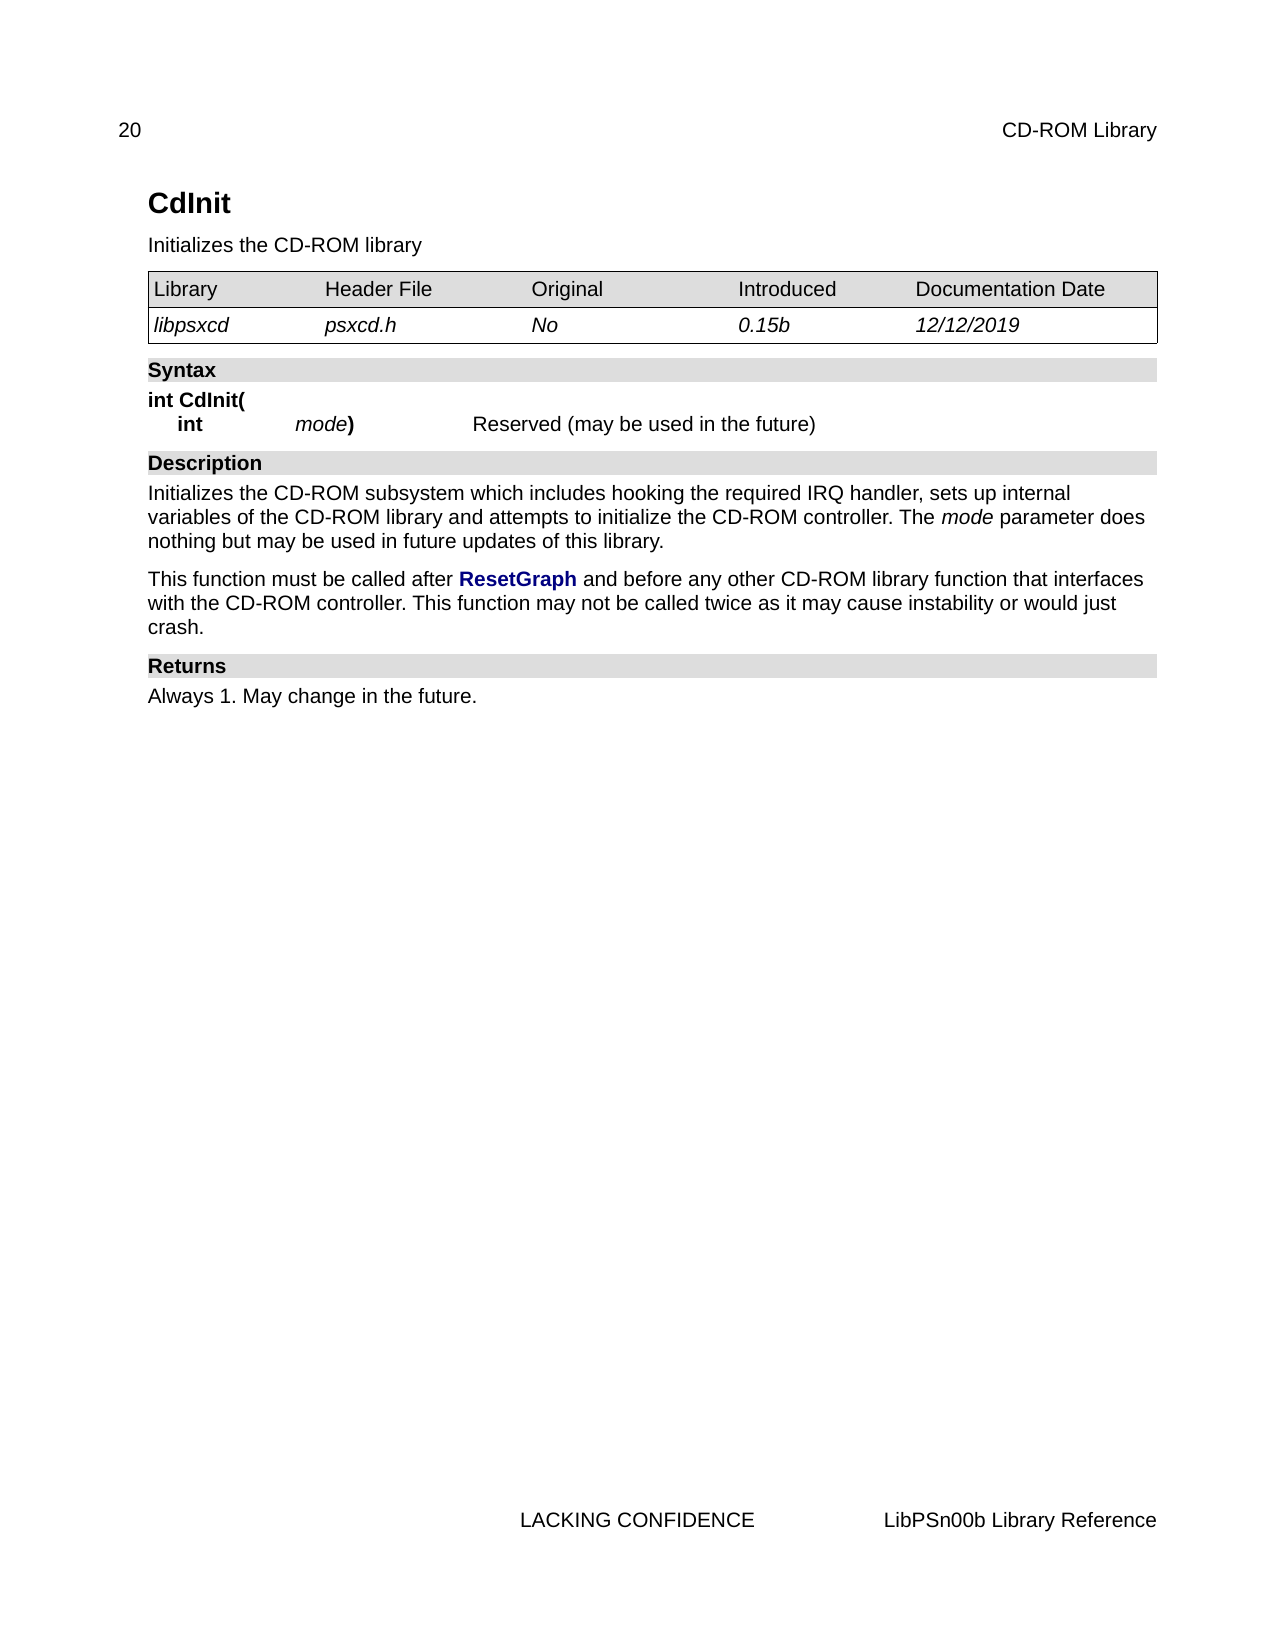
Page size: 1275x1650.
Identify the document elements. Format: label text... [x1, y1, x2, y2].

text int CdInit( [148, 388, 1157, 412]
text Always 1. May change in the future. [148, 684, 1157, 708]
text Initializes the CD-ROM library [148, 232, 1157, 256]
text int mode) Reserved (may be used in the future) [148, 412, 1157, 436]
subtitle Description [148, 451, 1157, 475]
text Library Header File Original Introduced Documentation Date [149, 272, 1157, 307]
subtitle Syntax [148, 358, 1157, 382]
subtitle Returns [148, 654, 1157, 678]
text Initializes the CD-ROM subsystem which includes hooking the required IRQ handler, sets up internal variables of the CD-ROM library and attempts to initialize the CD-ROM controller. The mode parameter does nothing but may be used in future updates of this library. [148, 481, 1157, 552]
text This function must be called after ResetGraph and before any other CD-ROM library function that interfaces with the CD-ROM controller. This function may not be called twice as it may cause instability or would just crash. [148, 567, 1157, 639]
text libpsxcd psxcd.h No 0.15b 12/12/2019 [149, 308, 1157, 343]
subtitle CdInit [148, 186, 1157, 220]
